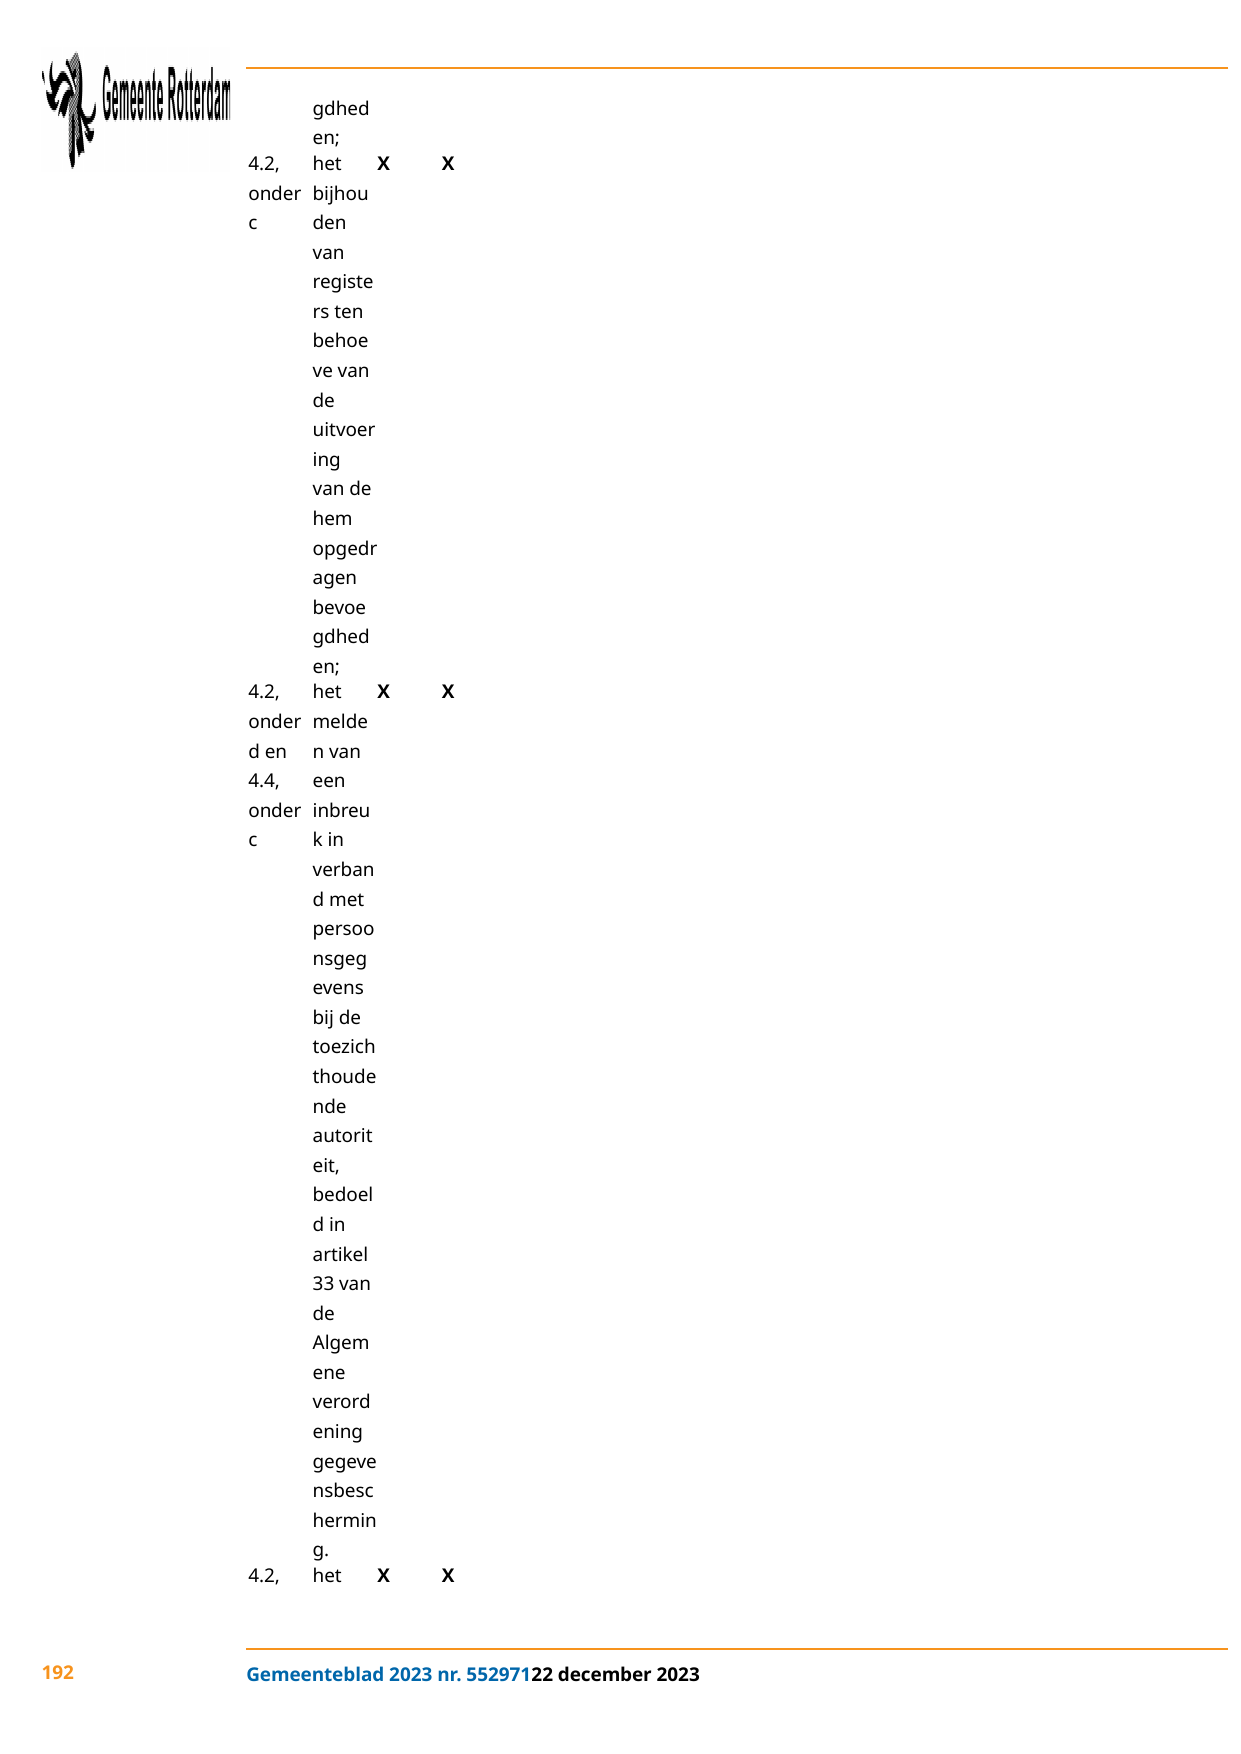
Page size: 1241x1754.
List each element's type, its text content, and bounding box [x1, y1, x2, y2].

table_cell X [442, 1563, 506, 1588]
table_cell [1023, 679, 1152, 1562]
table_cell [1023, 150, 1152, 679]
table_cell [958, 95, 1022, 150]
table_cell [506, 679, 571, 1562]
table_cell 4.2, [248, 1563, 312, 1588]
table_cell [700, 95, 829, 150]
table_cell het melden van een inbreuk in verband met persoonsgegevens bij de toezichthoudende autoriteit, bedoeld in artikel 33 van de Algemene verordening gegevensbescherming. [313, 679, 377, 1562]
table_cell X [442, 679, 506, 1562]
table_cell X [377, 679, 442, 1562]
table_cell [571, 95, 635, 150]
table_cell 4.2, onder d en 4.4, onder c [248, 679, 312, 1562]
table_cell 4.2, onder c [248, 150, 312, 679]
table_cell het bijhouden van registers ten behoeve van de uitvoering van de hem opgedragen bevoegdheden; [313, 150, 377, 679]
table_cell [1023, 95, 1152, 150]
table_cell X [442, 150, 506, 679]
table_cell [506, 1563, 571, 1588]
table_cell [958, 679, 1022, 1562]
table_cell [958, 1563, 1022, 1588]
table_cell [700, 150, 829, 679]
table_cell [377, 95, 442, 150]
table_cell [700, 679, 829, 1562]
table_cell [958, 150, 1022, 679]
table_cell [829, 679, 893, 1562]
table_cell [894, 95, 958, 150]
table_cell [700, 1563, 829, 1588]
table_cell [506, 150, 571, 679]
table_cell [1023, 1563, 1152, 1588]
table_cell [635, 95, 700, 150]
table_cell X [377, 1563, 442, 1588]
table_cell [829, 1563, 893, 1588]
picture [41, 47, 231, 172]
table_cell gdheden; [313, 95, 377, 150]
table_cell [248, 95, 312, 150]
table_cell [894, 150, 958, 679]
table_cell [571, 679, 635, 1562]
table_cell X [377, 150, 442, 679]
table_cell [894, 1563, 958, 1588]
table_cell [635, 1563, 700, 1588]
table_cell [506, 95, 571, 150]
table_cell [635, 679, 700, 1562]
table_cell [829, 150, 893, 679]
table_cell [894, 679, 958, 1562]
table_cell [571, 150, 635, 679]
table_cell [829, 95, 893, 150]
table_cell [442, 95, 506, 150]
table_cell [571, 1563, 635, 1588]
table_cell het [313, 1563, 377, 1588]
table_cell [635, 150, 700, 679]
